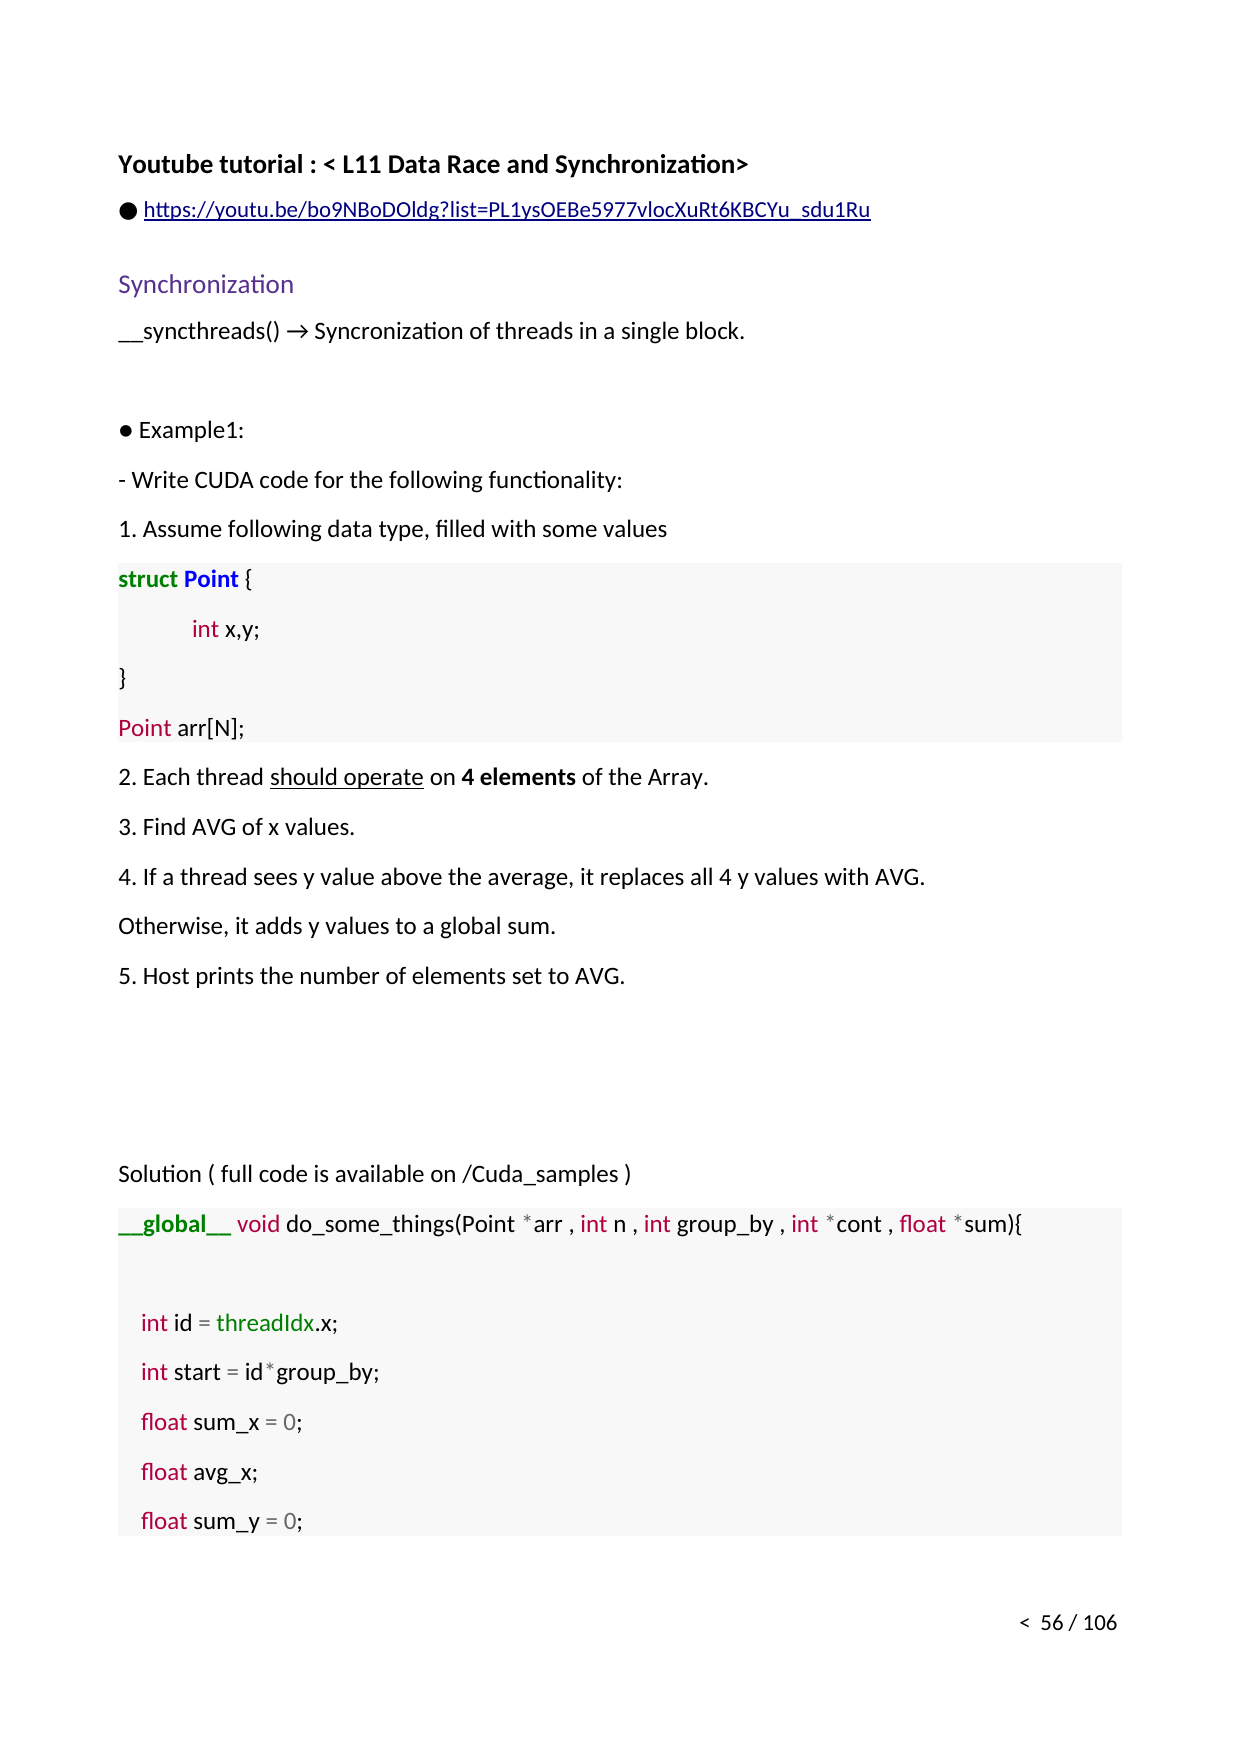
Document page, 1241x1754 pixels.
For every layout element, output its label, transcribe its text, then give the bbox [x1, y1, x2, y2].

text Point arr[N]; [118, 712, 1122, 742]
text 1. Assume following data type, filled with some values [118, 513, 1122, 544]
text float avg_x; [118, 1456, 1122, 1486]
text Solution ( full code is available on /Cuda_samples ) [118, 1158, 1122, 1189]
text struct Point { [118, 563, 1122, 594]
text float sum_x = 0; [118, 1406, 1122, 1437]
text 4. If a thread sees y value above the average, it replaces all 4 y values with AVG. [118, 861, 1122, 891]
text 5. Host prints the number of elements set to AVG. [118, 960, 1122, 990]
text ● Example1: [118, 415, 1122, 445]
text 3. Find AVG of x values. [118, 811, 1122, 842]
text ● https://youtu.be/bo9NBoDOldg?list=PL1ysOEBe5977vlocXuRt6KBCYu_sdu1Ru [118, 195, 1122, 223]
text int x,y; [118, 613, 1122, 643]
text __global__ void do_some_things(Point *arr , int n , int group_by , int *cont , float *sum){ [118, 1208, 1122, 1238]
text 2. Each thread should operate on 4 elements of the Array. [118, 761, 1122, 792]
text } [118, 662, 1122, 693]
text int start = id*group_by; [118, 1356, 1122, 1387]
subtitle Youtube tutorial : < L11 Data Race and Synchronization> [118, 148, 1122, 181]
text __syncthreads() → Syncronization of threads in a single block. [118, 316, 1122, 346]
text int id = threadIdx.x; [118, 1307, 1122, 1337]
text float sum_y = 0; [118, 1505, 1122, 1536]
text - Write CUDA code for the following functionality: [118, 464, 1122, 494]
text Otherwise, it adds y values to a global sum. [118, 910, 1122, 941]
subtitle Synchronization [118, 268, 1122, 301]
